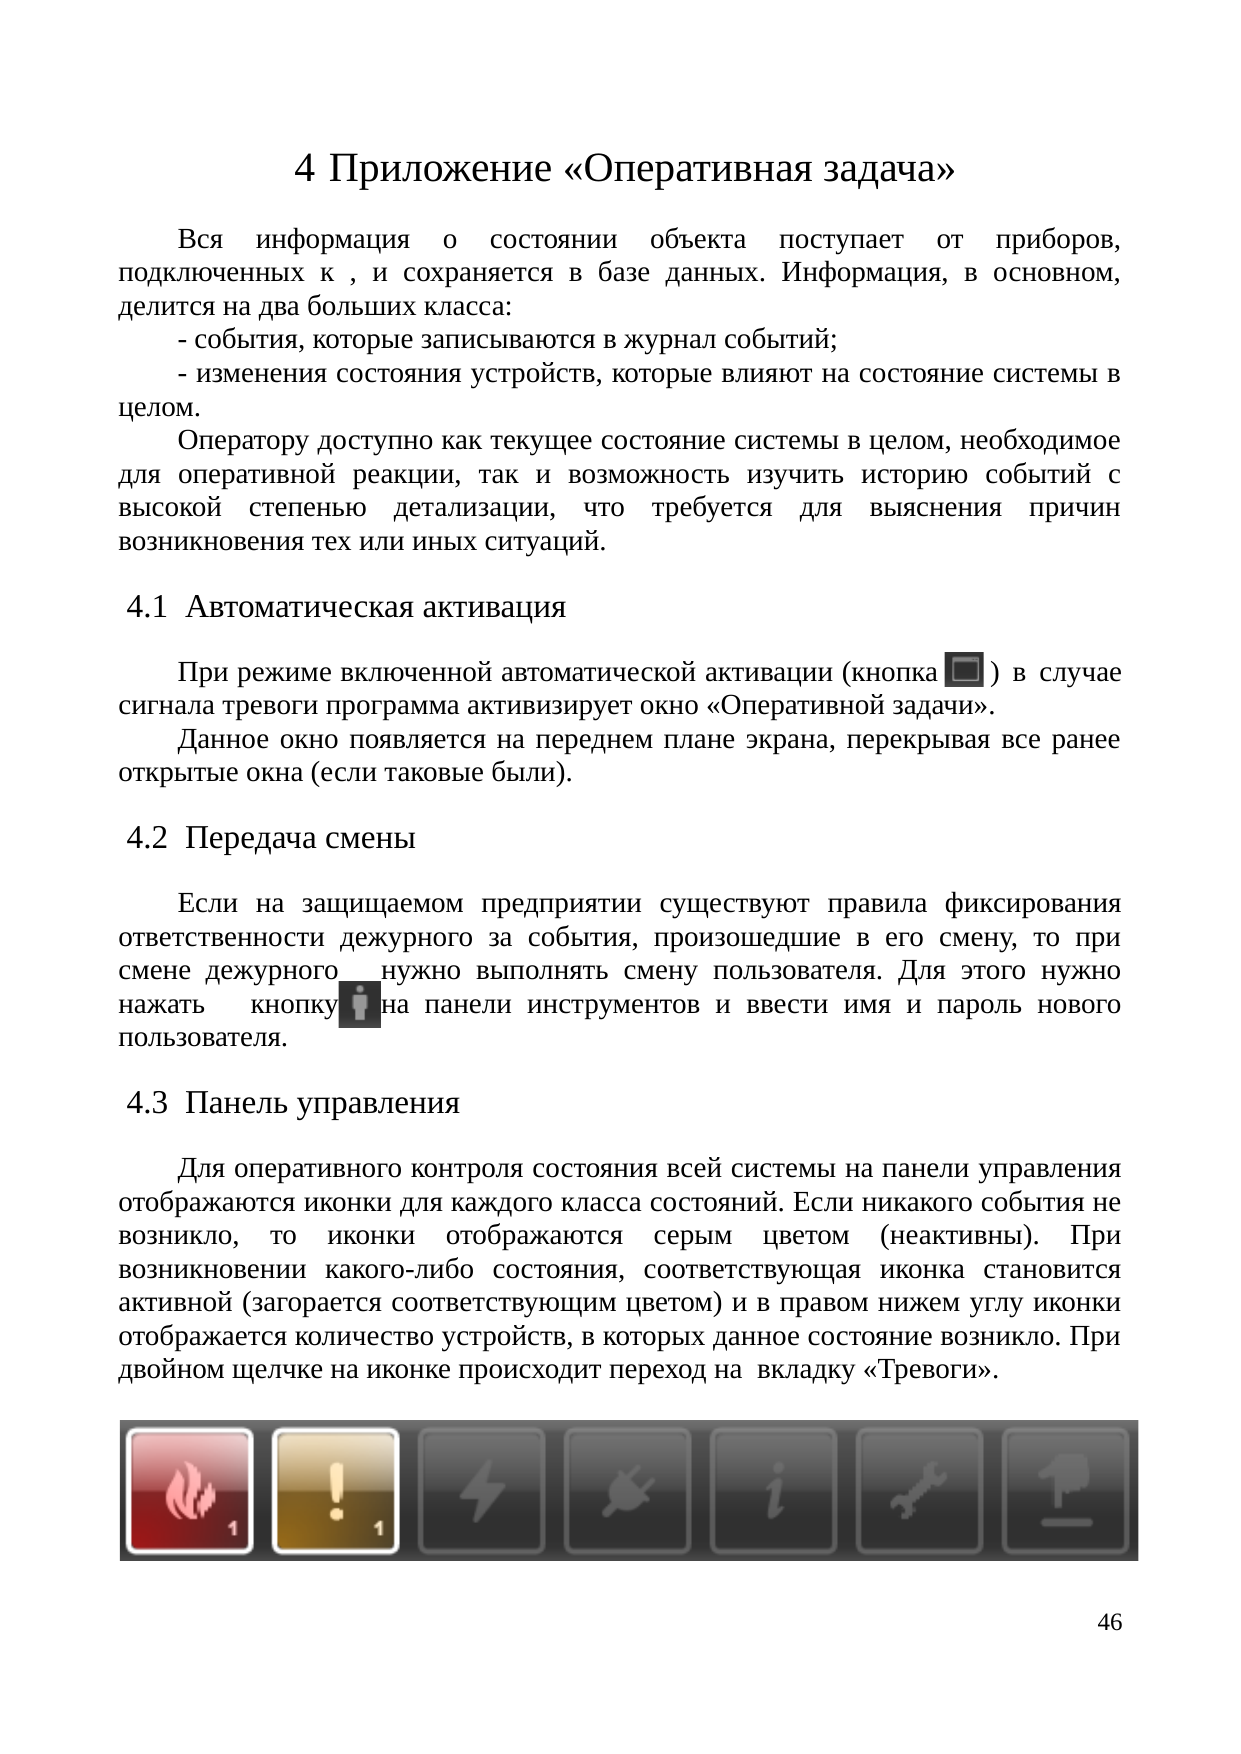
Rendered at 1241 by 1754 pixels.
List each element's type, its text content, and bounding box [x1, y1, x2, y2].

text - события, которые записываются в журнал событий; [118, 322, 1122, 355]
text При режиме включенной автоматической активации (кнопка ) в случае сигнала тревоги программа активизирует окно «Оперативной задачи». [118, 654, 1122, 721]
text Данное окно появляется на переднем плане экрана, перекрывая все ранее открытые окна (если таковые были). [118, 721, 1122, 788]
subtitle Панель управления [118, 1082, 1122, 1121]
text Если на защищаемом предприятии существуют правила фиксирования ответственности дежурного за события, произошедшие в его смену, то при смене дежурного нужно выполнять смену пользователя. Для этого нужно нажать кнопку на панели инструментов и ввести имя и пароль нового пользователя. [118, 885, 1122, 1053]
subtitle Автоматическая активация [118, 586, 1122, 624]
picture [119, 1420, 1139, 1561]
picture [338, 981, 381, 1028]
picture [944, 652, 984, 687]
subtitle Передача смены [118, 817, 1122, 856]
text Для оперативного контроля состояния всей системы на панели управления отображаются иконки для каждого класса состояний. Если никакого события не возникло, то иконки отображаются серым цветом (неактивны). При возникновении какого-либо состояния, соответствующая иконка становится активной (загорается соответствующим цветом) и в правом нижем углу иконки отображается количество устройств, в которых данное состояние возникло. При двойном щелчке на иконке происходит переход на вкладку «Тревоги». [118, 1150, 1122, 1385]
subtitle Приложение «Оперативная задача» [118, 143, 1122, 191]
text Вся информация о состоянии объекта поступает от приборов, подключенных к , и сохраняется в базе данных. Информация, в основном, делится на два больших класса: [118, 221, 1122, 322]
text Оператору доступно как текущее состояние системы в целом, необходимое для оперативной реакции, так и возможность изучить историю событий с высокой степенью детализации, что требуется для выяснения причин возникновения тех или иных ситуаций. [118, 422, 1122, 556]
text - изменения состояния устройств, которые влияют на состояние системы в целом. [118, 355, 1122, 422]
